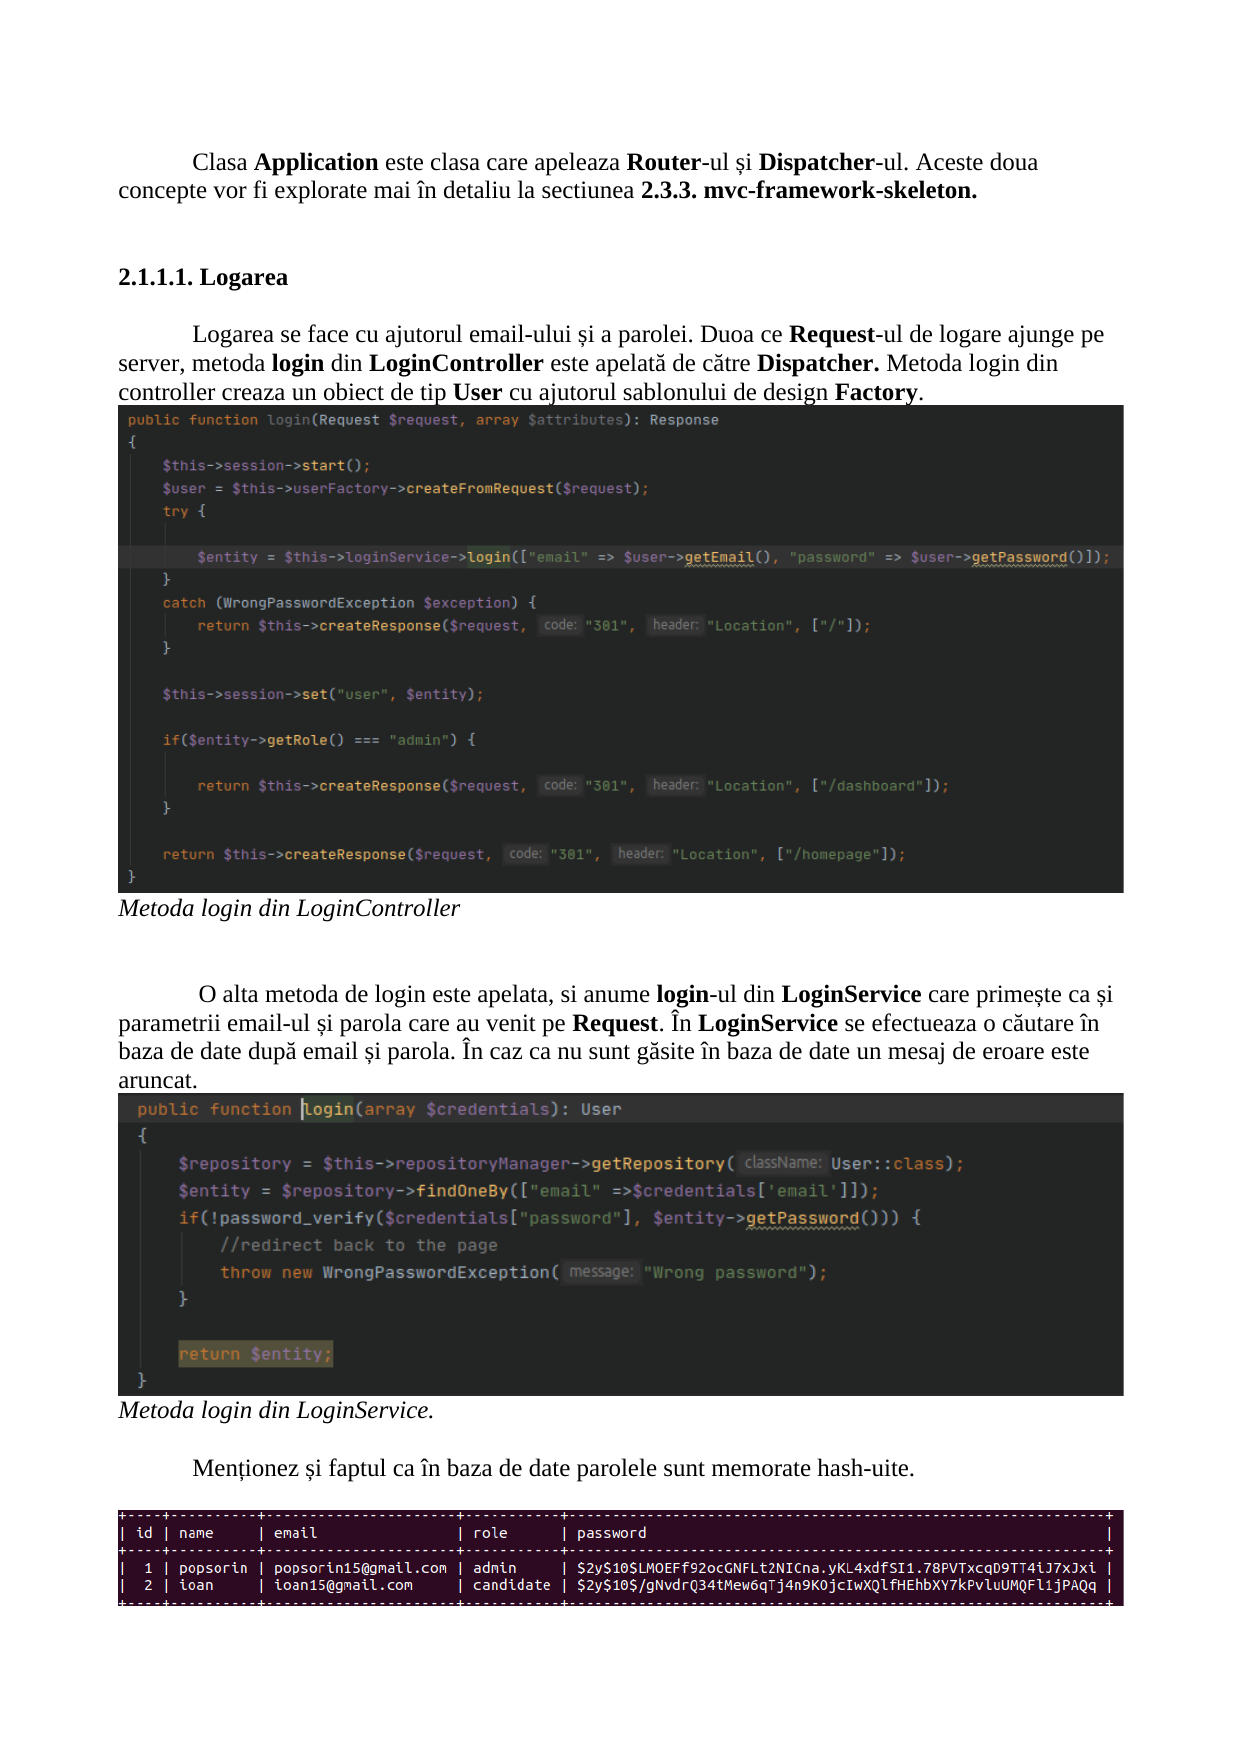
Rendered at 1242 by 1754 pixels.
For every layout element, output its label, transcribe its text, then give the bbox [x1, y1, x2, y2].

text O alta metoda de login este apelata, si anume login-ul din LoginService care primește ca și parametrii email-ul și parola care au venit pe Request. În LoginService se efectueaza o căutare în baza de date după email și parola. În caz ca nu sunt găsite în baza de date un mesaj de eroare este aruncat. [118, 979, 1124, 1093]
text Metoda login din LoginService. [118, 1396, 1124, 1424]
picture [118, 1093, 1124, 1396]
text Metoda login din LoginController [118, 893, 1124, 921]
text Logarea se face cu ajutorul email-ului și a parolei. Duoa ce Request-ul de logare ajunge pe server, metoda login din LoginController este apelată de către Dispatcher. Metoda login din controller creaza un obiect de tip User cu ajutorul sablonului de design Factory. [118, 319, 1124, 405]
text 2.1.1.1. Logarea [118, 262, 1124, 291]
picture [118, 405, 1124, 893]
picture [118, 1510, 1124, 1606]
text Clasa Application este clasa care apeleaza Router-ul și Dispatcher-ul. Aceste doua concepte vor fi explorate mai în detaliu la sectiunea 2.3.3. mvc-framework-skeleton. [118, 147, 1124, 204]
text Menționez și faptul ca în baza de date parolele sunt memorate hash-uite. [118, 1453, 1124, 1482]
